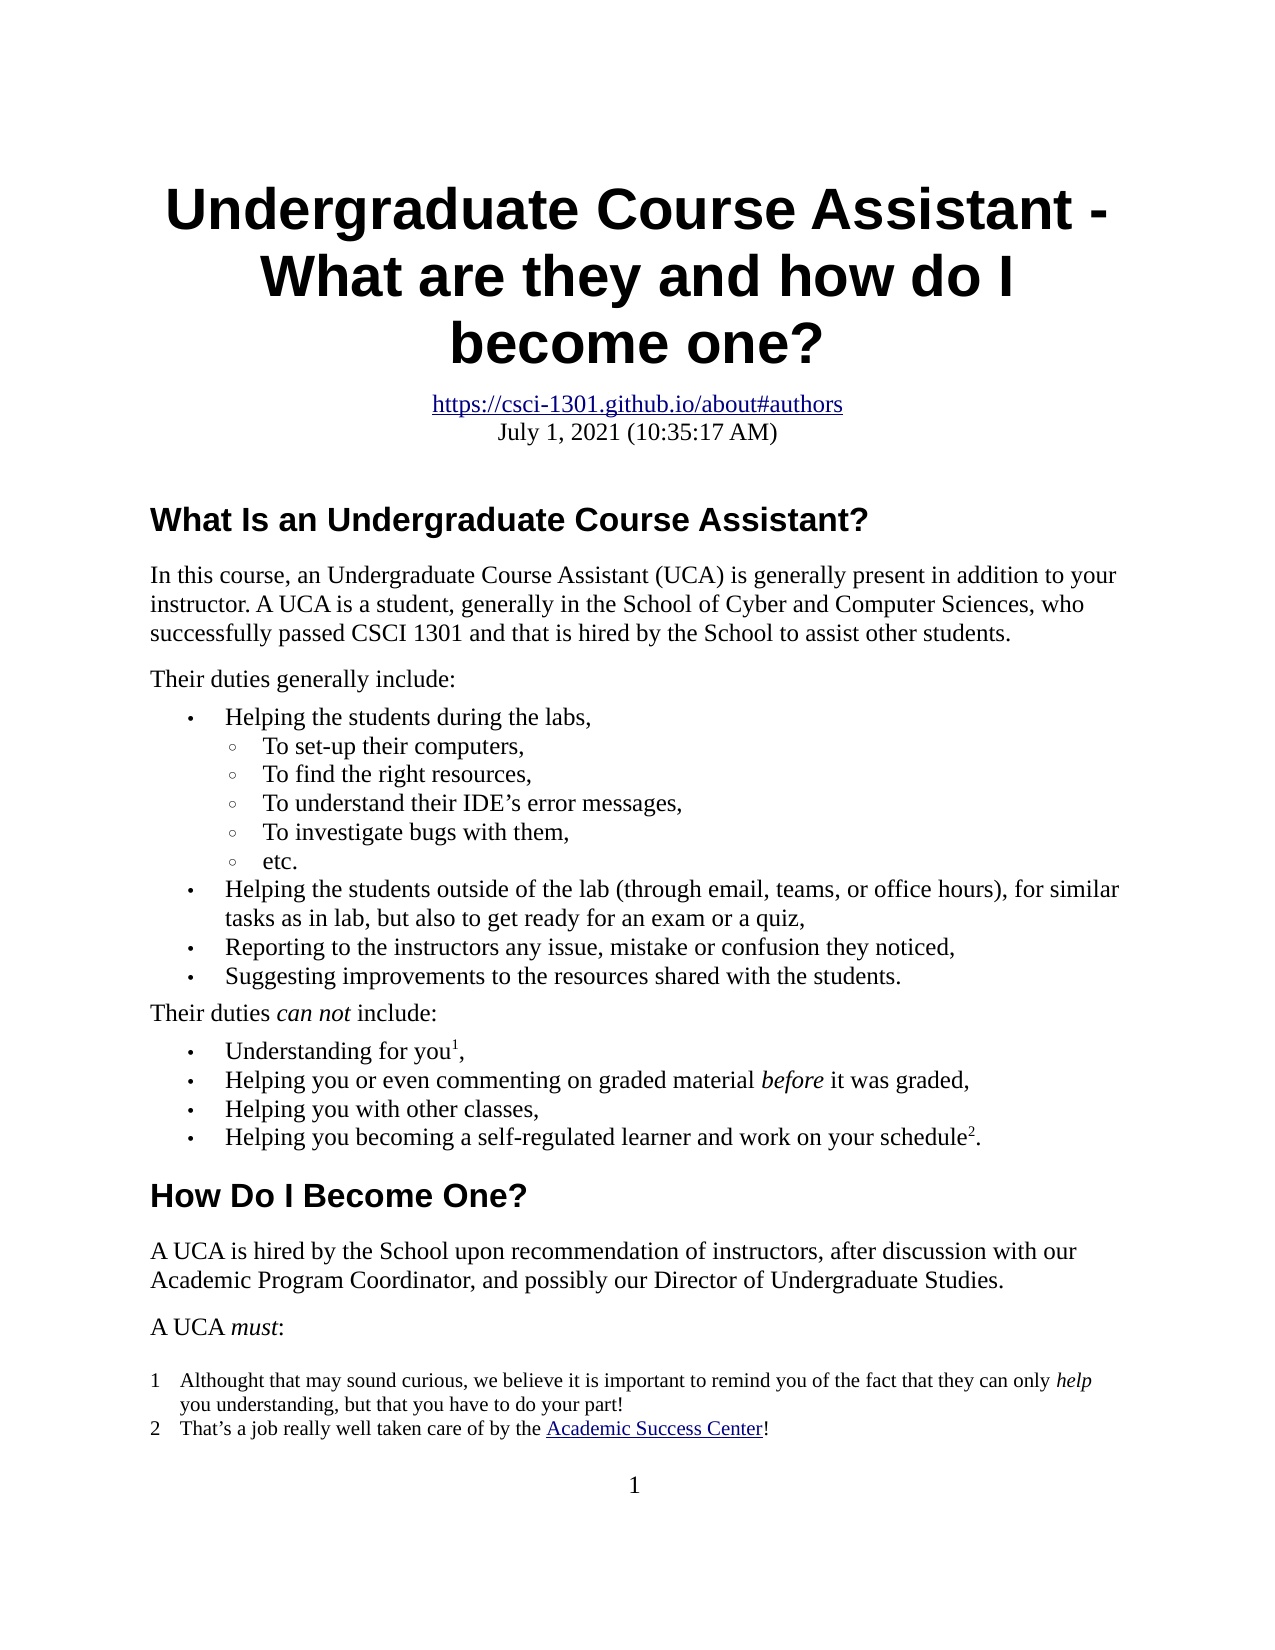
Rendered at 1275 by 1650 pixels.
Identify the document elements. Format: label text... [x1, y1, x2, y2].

text Their duties can not include: [150, 998, 1125, 1027]
list Reporting to the instructors any issue, mistake or confusion they noticed, [187, 932, 1125, 961]
list That’s a job really well taken care of by the Academic Success Center! [150, 1416, 1125, 1440]
title Undergraduate Course Assistant - What are they and how do I become one? [150, 175, 1125, 376]
list Helping the students outside of the lab (through email, teams, or office hours), for similar tasks as in lab, but also to get ready for an exam or a quiz, [187, 874, 1125, 932]
list Helping you becoming a self-regulated learner and work on your schedule. [187, 1122, 1125, 1151]
list Suggesting improvements to the resources shared with the students. [187, 961, 1125, 989]
subtitle How Do I Become One? [150, 1176, 1125, 1215]
list etc. [225, 846, 1125, 874]
list Understanding for you, [187, 1036, 1125, 1065]
text In this course, an Undergraduate Course Assistant (UCA) is generally present in addition to your instructor. A UCA is a student, generally in the School of Cyber and Computer Sciences, who successfully passed CSCI 1301 and that is hired by the School to assist other students. [150, 560, 1125, 646]
text July 1, 2021 (10:35:17 AM) [150, 417, 1125, 446]
text https://csci-1301.github.io/about#authors [150, 389, 1125, 417]
text A UCA is hired by the School upon recommendation of instructors, after discussion with our Academic Program Coordinator, and possibly our Director of Undergraduate Studies. [150, 1236, 1125, 1294]
list Helping you with other classes, [187, 1094, 1125, 1122]
list Helping the students during the labs, [187, 702, 1125, 731]
list Althought that may sound curious, we believe it is important to remind you of the fact that they can only help you understanding, but that you have to do your part! [150, 1368, 1125, 1416]
text A UCA must: [150, 1312, 1125, 1340]
subtitle What Is an Undergraduate Course Assistant? [150, 500, 1125, 539]
list To find the right resources, [225, 759, 1125, 788]
list To understand their IDE’s error messages, [225, 788, 1125, 817]
list To investigate bugs with them, [225, 817, 1125, 846]
list Helping you or even commenting on graded material before it was graded, [187, 1065, 1125, 1094]
text Their duties generally include: [150, 664, 1125, 693]
list To set-up their computers, [225, 731, 1125, 759]
